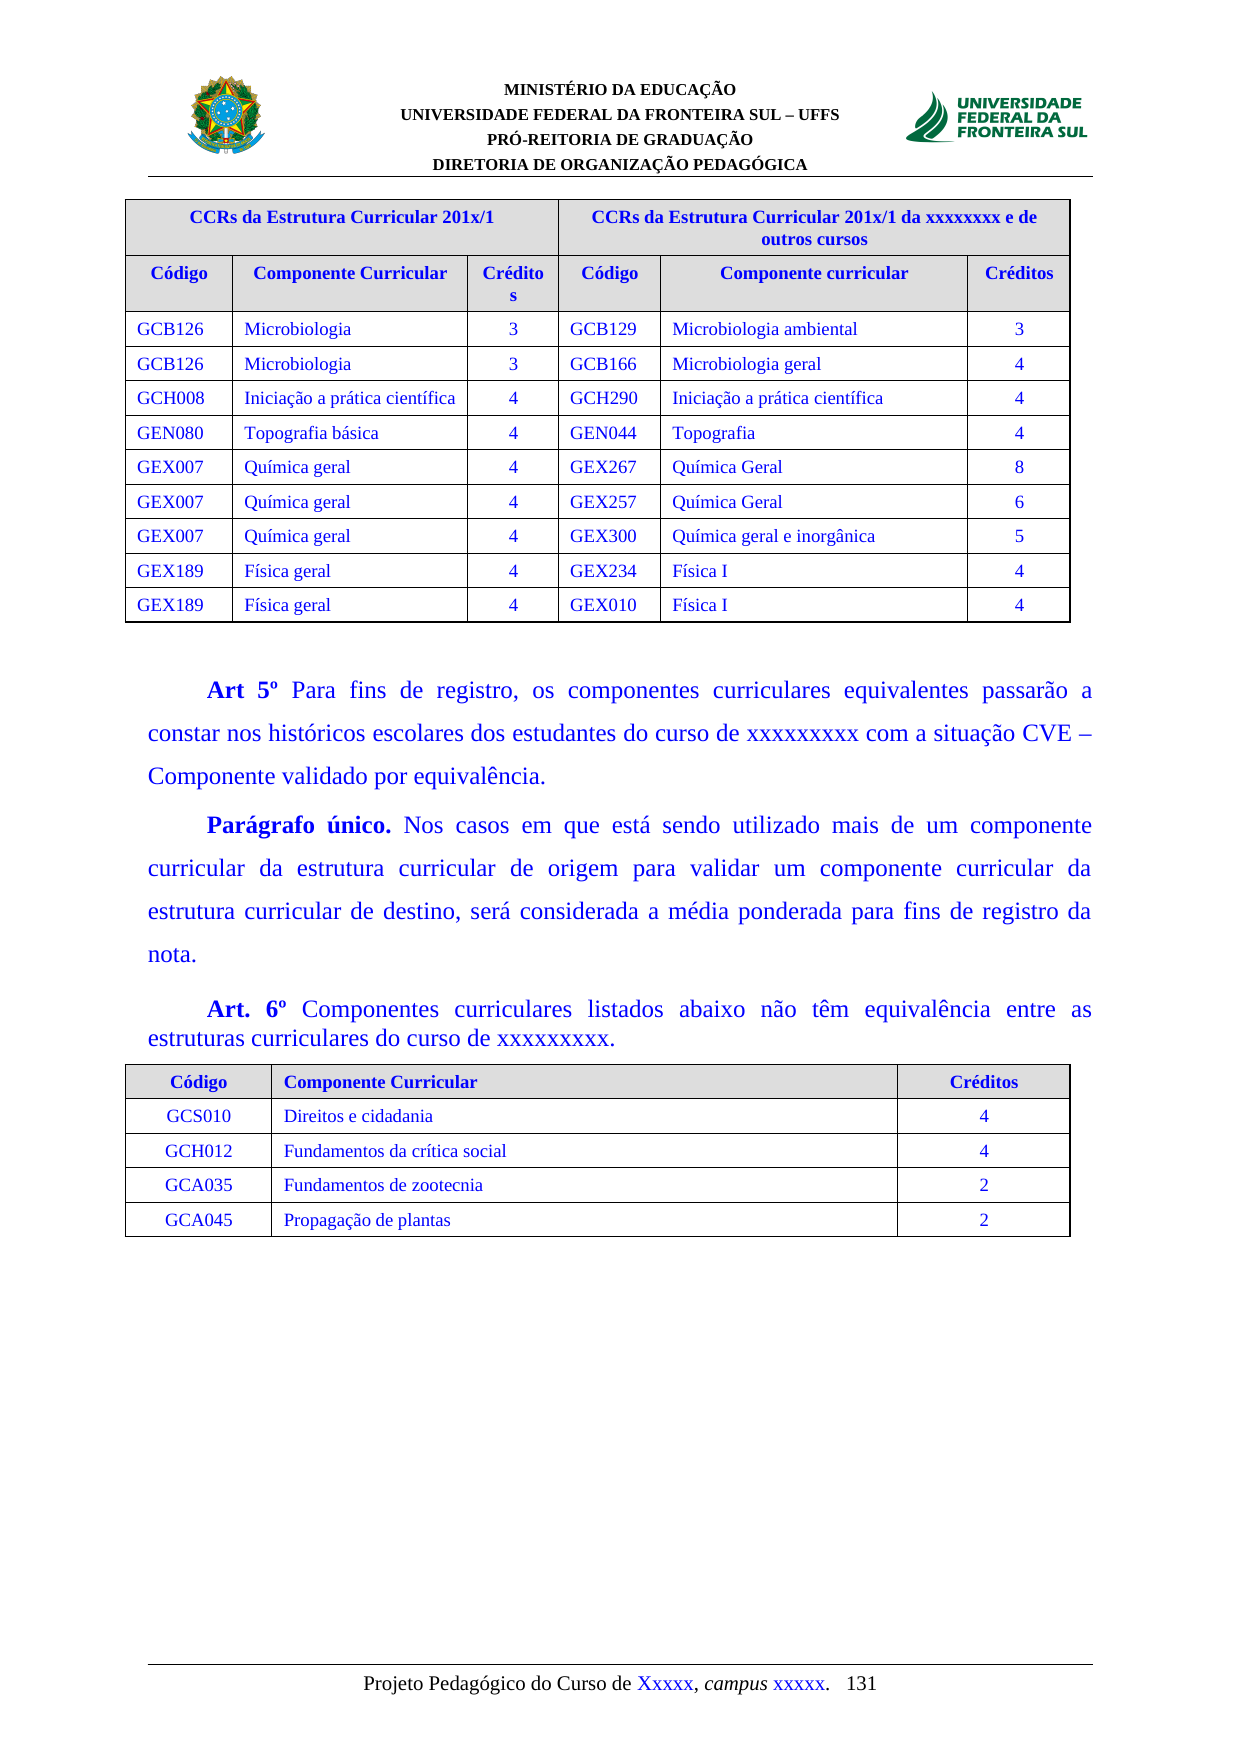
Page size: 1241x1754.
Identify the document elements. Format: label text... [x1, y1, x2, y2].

table_cell GEX257 [559, 485, 660, 518]
table_cell 4 [468, 485, 558, 518]
table_header CCRs da Estrutura Curricular 201x/1 da xxxxxxxx e de outros cursos [559, 200, 1069, 255]
table_cell Créditos [968, 256, 1069, 311]
table_cell 3 [968, 312, 1069, 346]
table_cell Iniciação a prática científica [233, 381, 467, 414]
text Art 5º Para fins de registro, os componentes curriculares equivalentes passarão a constar nos históricos escolares dos estudantes do curso de xxxxxxxxx com a situação CVE – Componente validado por equivalência. [148, 675, 1093, 790]
table_cell 4 [898, 1134, 1069, 1167]
table_cell GCA035 [126, 1168, 271, 1202]
text Art. 6º Componentes curriculares listados abaixo não têm equivalência entre as estruturas curriculares do curso de xxxxxxxxx. [148, 994, 1093, 1052]
table_cell Fundamentos de zootecnia [272, 1168, 897, 1202]
table_cell 4 [468, 554, 558, 587]
table_cell Iniciação a prática científica [661, 381, 967, 414]
table_cell Física geral [233, 588, 467, 621]
table_cell GEX300 [559, 519, 660, 552]
table_cell 2 [898, 1203, 1069, 1236]
table_cell Química geral [233, 485, 467, 518]
table_cell Química Geral [661, 450, 967, 483]
table_cell Microbiologia [233, 347, 467, 380]
table_cell Química Geral [661, 485, 967, 518]
table_cell Topografia [661, 416, 967, 449]
table_cell GEX189 [126, 554, 232, 587]
table_cell GCB126 [126, 347, 232, 380]
table_cell Física I [661, 554, 967, 587]
table_cell 3 [468, 312, 558, 346]
table_cell GCS010 [126, 1099, 271, 1133]
table_cell GEX267 [559, 450, 660, 483]
table_cell 3 [468, 347, 558, 380]
picture [187, 76, 265, 154]
picture [903, 90, 1090, 146]
table_cell GEN080 [126, 416, 232, 449]
table_cell GEX007 [126, 519, 232, 552]
table_cell GCB126 [126, 312, 232, 346]
table_cell Física I [661, 588, 967, 621]
table_cell Componente Curricular [233, 256, 467, 311]
table_cell 8 [968, 450, 1069, 483]
table_cell Química geral e inorgânica [661, 519, 967, 552]
table_header Componente Curricular [272, 1065, 897, 1098]
table_cell 4 [968, 416, 1069, 449]
table_cell 4 [468, 450, 558, 483]
table_cell GEN044 [559, 416, 660, 449]
table_cell GEX007 [126, 450, 232, 483]
table_header Código [126, 1065, 271, 1098]
table_cell 4 [898, 1099, 1069, 1133]
table_cell GEX007 [126, 485, 232, 518]
table_header Créditos [898, 1065, 1069, 1098]
table_cell GEX010 [559, 588, 660, 621]
table_cell Microbiologia ambiental [661, 312, 967, 346]
table_cell GCB129 [559, 312, 660, 346]
table_cell Microbiologia [233, 312, 467, 346]
table_cell 4 [468, 381, 558, 414]
table_cell GCH008 [126, 381, 232, 414]
table_cell Física geral [233, 554, 467, 587]
table_cell Química geral [233, 450, 467, 483]
table_cell Fundamentos da crítica social [272, 1134, 897, 1167]
table_cell 4 [468, 416, 558, 449]
table_cell Propagação de plantas [272, 1203, 897, 1236]
table_cell 4 [968, 554, 1069, 587]
table_cell 4 [468, 519, 558, 552]
table_header CCRs da Estrutura Curricular 201x/1 [126, 200, 558, 255]
table_cell 4 [968, 381, 1069, 414]
table_cell GCB166 [559, 347, 660, 380]
table_cell 4 [968, 347, 1069, 380]
table_cell 6 [968, 485, 1069, 518]
table_cell 4 [468, 588, 558, 621]
table_cell Direitos e cidadania [272, 1099, 897, 1133]
table_cell Topografia básica [233, 416, 467, 449]
table_cell 4 [968, 588, 1069, 621]
text Parágrafo único. Nos casos em que está sendo utilizado mais de um componente curricular da estrutura curricular de origem para validar um componente curricular da estrutura curricular de destino, será considerada a média ponderada para fins de registro da nota. [148, 810, 1093, 968]
table_cell GCA045 [126, 1203, 271, 1236]
table_cell 5 [968, 519, 1069, 552]
table_cell GCH290 [559, 381, 660, 414]
table_cell Créditos [468, 256, 558, 311]
table_cell Código [126, 256, 232, 311]
table_cell GCH012 [126, 1134, 271, 1167]
table_cell GEX189 [126, 588, 232, 621]
table_cell Microbiologia geral [661, 347, 967, 380]
table_cell GEX234 [559, 554, 660, 587]
table_cell 2 [898, 1168, 1069, 1202]
table_cell Componente curricular [661, 256, 967, 311]
table_cell Código [559, 256, 660, 311]
table_cell Química geral [233, 519, 467, 552]
